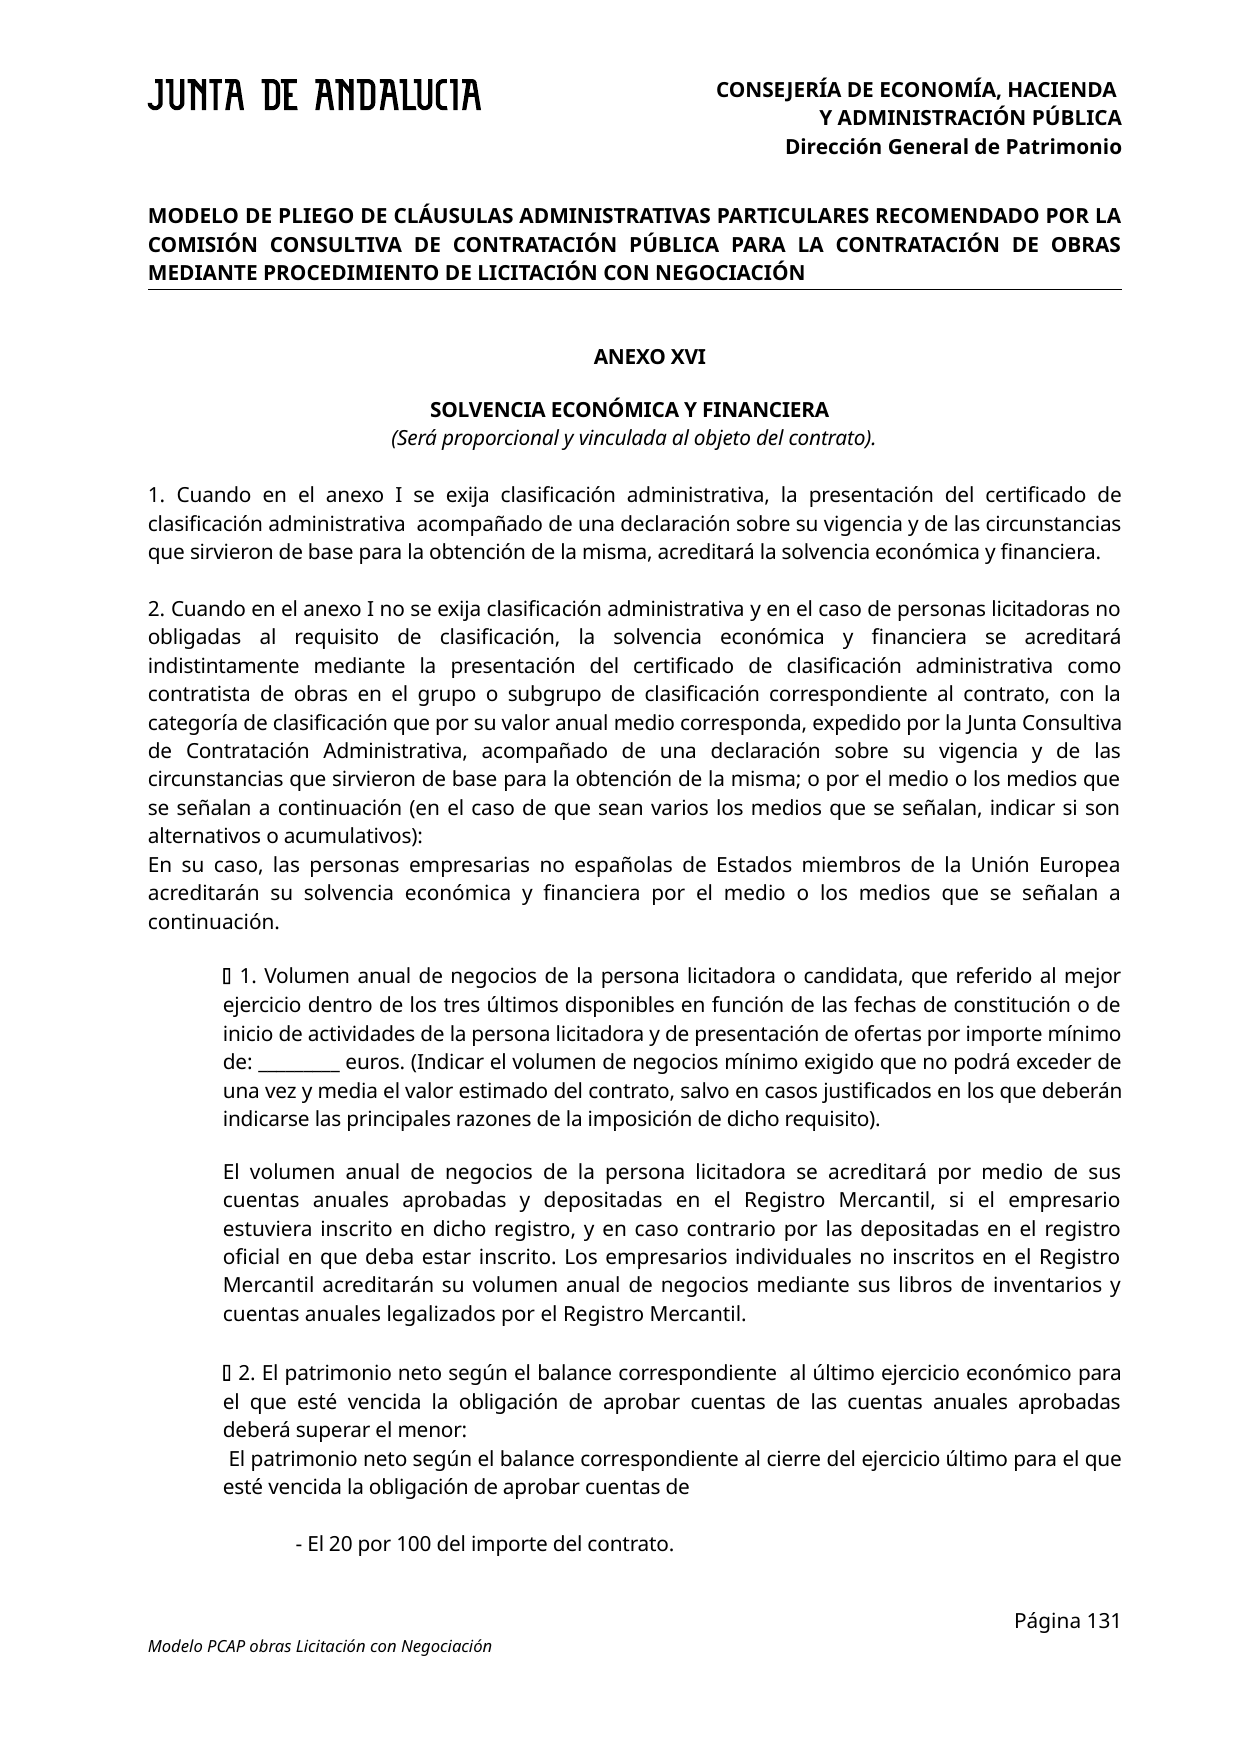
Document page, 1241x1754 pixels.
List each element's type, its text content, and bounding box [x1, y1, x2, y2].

text MODELO DE PLIEGO DE CLÁUSULAS ADMINISTRATIVAS PARTICULARES RECOMENDADO POR LA COMISIÓN CONSULTIVA DE CONTRATACIÓN PÚBLICA PARA LA CONTRATACIÓN DE OBRAS MEDIANTE PROCEDIMIENTO DE LICITACIÓN CON NEGOCIACIÓN [148, 201, 1122, 289]
text c 1. Volumen anual de negocios de la persona licitadora o candidata, que referido al mejor ejercicio dentro de los tres últimos disponibles en función de las fechas de constitución o de inicio de actividades de la persona licitadora y de presentación de ofertas por importe mínimo de: _________ euros. (Indicar el volumen de negocios mínimo exigido que no podrá exceder de una vez y media el valor estimado del contrato, salvo en casos justificados en los que deberán indicarse las principales razones de la imposición de dicho requisito). [223, 959, 1122, 1133]
text ANEXO XVI [177, 342, 1122, 371]
text SOLVENCIA ECONÓMICA Y FINANCIERA [148, 395, 1122, 423]
text c 2. El patrimonio neto según el balance correspondiente al último ejercicio económico para el que esté vencida la obligación de aprobar cuentas de las cuentas anuales aprobadas deberá superar el menor: [223, 1356, 1122, 1444]
text (Será proporcional y vinculada al objeto del contrato). [148, 423, 1122, 452]
text 2. Cuando en el anexo I no se exija clasificación administrativa y en el caso de personas licitadoras no obligadas al requisito de clasificación, la solvencia económica y financiera se acreditará indistintamente mediante la presentación del certificado de clasificación administrativa como contratista de obras en el grupo o subgrupo de clasificación correspondiente al contrato, con la categoría de clasificación que por su valor anual medio corresponda, expedido por la Junta Consultiva de Contratación Administrativa, acompañado de una declaración sobre su vigencia y de las circunstancias que sirvieron de base para la obtención de la misma; o por el medio o los medios que se señalan a continuación (en el caso de que sean varios los medios que se señalan, indicar si son alternativos o acumulativos): [148, 594, 1122, 850]
text El volumen anual de negocios de la persona licitadora se acreditará por medio de sus cuentas anuales aprobadas y depositadas en el Registro Mercantil, si el empresario estuviera inscrito en dicho registro, y en caso contrario por las depositadas en el registro oficial en que deba estar inscrito. Los empresarios individuales no inscritos en el Registro Mercantil acreditarán su volumen anual de negocios mediante sus libros de inventarios y cuentas anuales legalizados por el Registro Mercantil. [223, 1157, 1122, 1327]
text 1. Cuando en el anexo I se exija clasificación administrativa, la presentación del certificado de clasificación administrativa acompañado de una declaración sobre su vigencia y de las circunstancias que sirvieron de base para la obtención de la misma, acreditará la solvencia económica y financiera. [148, 480, 1122, 566]
text En su caso, las personas empresarias no españolas de Estados miembros de la Unión Europea acreditarán su solvencia económica y financiera por el medio o los medios que se señalan a continuación. [148, 850, 1122, 935]
text - El 20 por 100 del importe del contrato. [295, 1529, 1122, 1558]
text El patrimonio neto según el balance correspondiente al cierre del ejercicio último para el que esté vencida la obligación de aprobar cuentas de [223, 1444, 1122, 1501]
